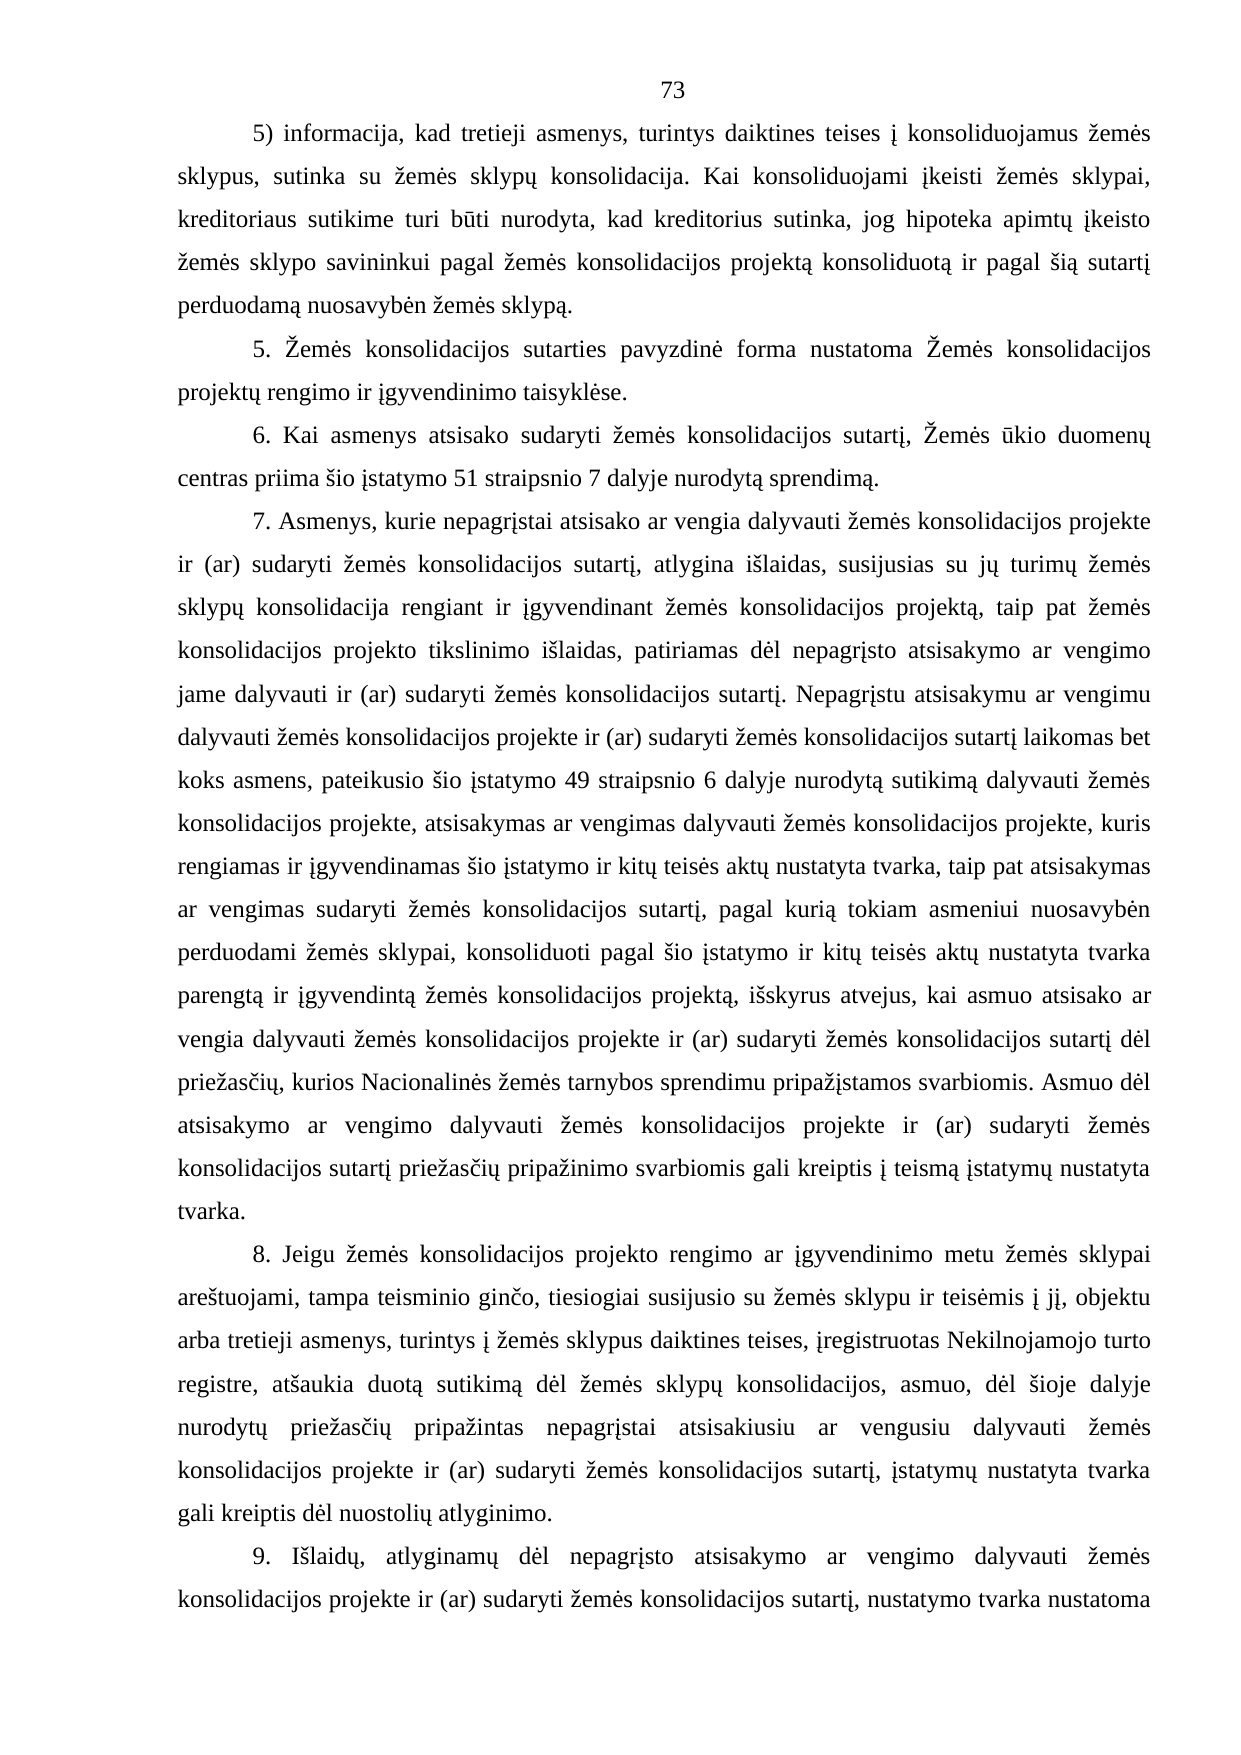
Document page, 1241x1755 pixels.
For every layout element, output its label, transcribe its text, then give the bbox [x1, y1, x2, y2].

text 7. Asmenys, kurie nepagrįstai atsisako ar vengia dalyvauti žemės konsolidacijos projekte ir (ar) sudaryti žemės konsolidacijos sutartį, atlygina išlaidas, susijusias su jų turimų žemės sklypų konsolidacija rengiant ir įgyvendinant žemės konsolidacijos projektą, taip pat žemės konsolidacijos projekto tikslinimo išlaidas, patiriamas dėl nepagrįsto atsisakymo ar vengimo jame dalyvauti ir (ar) sudaryti žemės konsolidacijos sutartį. Nepagrįstu atsisakymu ar vengimu dalyvauti žemės konsolidacijos projekte ir (ar) sudaryti žemės konsolidacijos sutartį laikomas bet koks asmens, pateikusio šio įstatymo 49 straipsnio 6 dalyje nurodytą sutikimą dalyvauti žemės konsolidacijos projekte, atsisakymas ar vengimas dalyvauti žemės konsolidacijos projekte, kuris rengiamas ir įgyvendinamas šio įstatymo ir kitų teisės aktų nustatyta tvarka, taip pat atsisakymas ar vengimas sudaryti žemės konsolidacijos sutartį, pagal kurią tokiam asmeniui nuosavybėn perduodami žemės sklypai, konsoliduoti pagal šio įstatymo ir kitų teisės aktų nustatyta tvarka parengtą ir įgyvendintą žemės konsolidacijos projektą, išskyrus atvejus, kai asmuo atsisako ar vengia dalyvauti žemės konsolidacijos projekte ir (ar) sudaryti žemės konsolidacijos sutartį dėl priežasčių, kurios Nacionalinės žemės tarnybos sprendimu pripažįstamos svarbiomis. Asmuo dėl atsisakymo ar vengimo dalyvauti žemės konsolidacijos projekte ir (ar) sudaryti žemės konsolidacijos sutartį priežasčių pripažinimo svarbiomis gali kreiptis į teismą įstatymų nustatyta tvarka. [177, 506, 1152, 1225]
text 5. Žemės konsolidacijos sutarties pavyzdinė forma nustatoma Žemės konsolidacijos projektų rengimo ir įgyvendinimo taisyklėse. [177, 334, 1152, 406]
text 5) informacija, kad tretieji asmenys, turintys daiktines teises į konsoliduojamus žemės sklypus, sutinka su žemės sklypų konsolidacija. Kai konsoliduojami įkeisti žemės sklypai, kreditoriaus sutikime turi būti nurodyta, kad kreditorius sutinka, jog hipoteka apimtų įkeisto žemės sklypo savininkui pagal žemės konsolidacijos projektą konsoliduotą ir pagal šią sutartį perduodamą nuosavybėn žemės sklypą. [177, 118, 1152, 319]
text 6. Kai asmenys atsisako sudaryti žemės konsolidacijos sutartį, Žemės ūkio duomenų centras priima šio įstatymo 51 straipsnio 7 dalyje nurodytą sprendimą. [177, 420, 1152, 492]
text 8. Jeigu žemės konsolidacijos projekto rengimo ar įgyvendinimo metu žemės sklypai areštuojami, tampa teisminio ginčo, tiesiogiai susijusio su žemės sklypu ir teisėmis į jį, objektu arba tretieji asmenys, turintys į žemės sklypus daiktines teises, įregistruotas Nekilnojamojo turto registre, atšaukia duotą sutikimą dėl žemės sklypų konsolidacijos, asmuo, dėl šioje dalyje nurodytų priežasčių pripažintas nepagrįstai atsisakiusiu ar vengusiu dalyvauti žemės konsolidacijos projekte ir (ar) sudaryti žemės konsolidacijos sutartį, įstatymų nustatyta tvarka gali kreiptis dėl nuostolių atlyginimo. [177, 1239, 1152, 1527]
text 9. Išlaidų, atlyginamų dėl nepagrįsto atsisakymo ar vengimo dalyvauti žemės konsolidacijos projekte ir (ar) sudaryti žemės konsolidacijos sutartį, nustatymo tvarka nustatoma [177, 1541, 1152, 1613]
